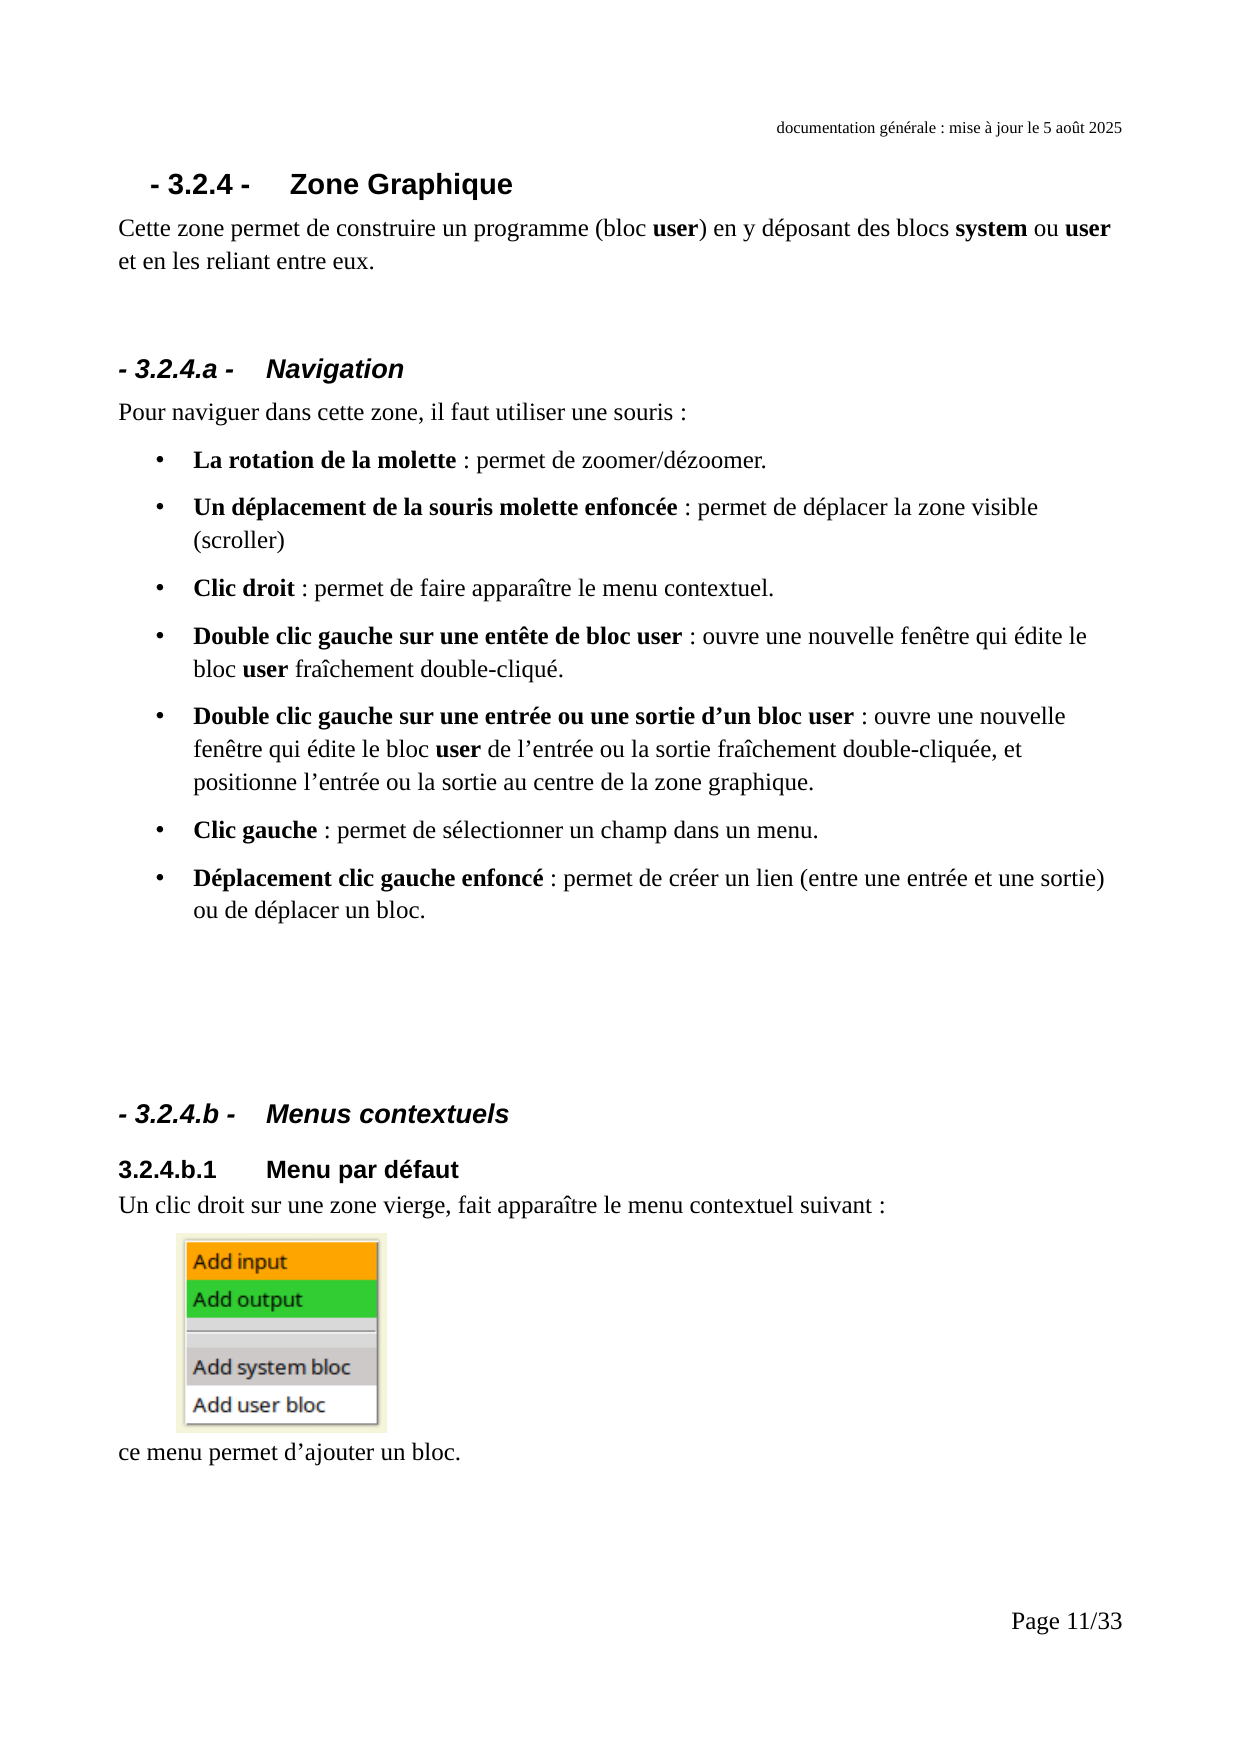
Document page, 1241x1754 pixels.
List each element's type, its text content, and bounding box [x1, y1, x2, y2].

list Double clic gauche sur une entête de bloc user : ouvre une nouvelle fenêtre qui édite le bloc user fraîchement double-cliqué. [156, 621, 1122, 682]
list La rotation de la molette : permet de zoomer/dézoomer. [156, 445, 1122, 474]
text Un clic droit sur une zone vierge, fait apparaître le menu contextuel suivant : [118, 1190, 1122, 1218]
list Un déplacement de la souris molette enfoncée : permet de déplacer la zone visible (scroller) [156, 492, 1122, 554]
list Clic droit : permet de faire apparaître le menu contextuel. [156, 573, 1122, 602]
picture [176, 1233, 388, 1433]
list Clic gauche : permet de sélectionner un champ dans un menu. [156, 815, 1122, 844]
subtitle Menu par défaut [118, 1155, 1122, 1183]
subtitle Navigation [118, 353, 1122, 385]
text ce menu permet d’ajouter un bloc. [118, 1218, 1122, 1465]
text Cette zone permet de construire un programme (bloc user) en y déposant des blocs system ou user et en les reliant entre eux. [118, 213, 1122, 274]
list Double clic gauche sur une entrée ou une sortie d’un bloc user : ouvre une nouvelle fenêtre qui édite le bloc user de l’entrée ou la sortie fraîchement double-cliquée, et positionne l’entrée ou la sortie au centre de la zone graphique. [156, 701, 1122, 796]
list Déplacement clic gauche enfoncé : permet de créer un lien (entre une entrée et une sortie) ou de déplacer un bloc. [156, 863, 1122, 924]
subtitle Menus contextuels [118, 1098, 1122, 1130]
text Pour naviguer dans cette zone, il faut utiliser une souris : [118, 397, 1122, 426]
subtitle Zone Graphique [142, 167, 1122, 200]
